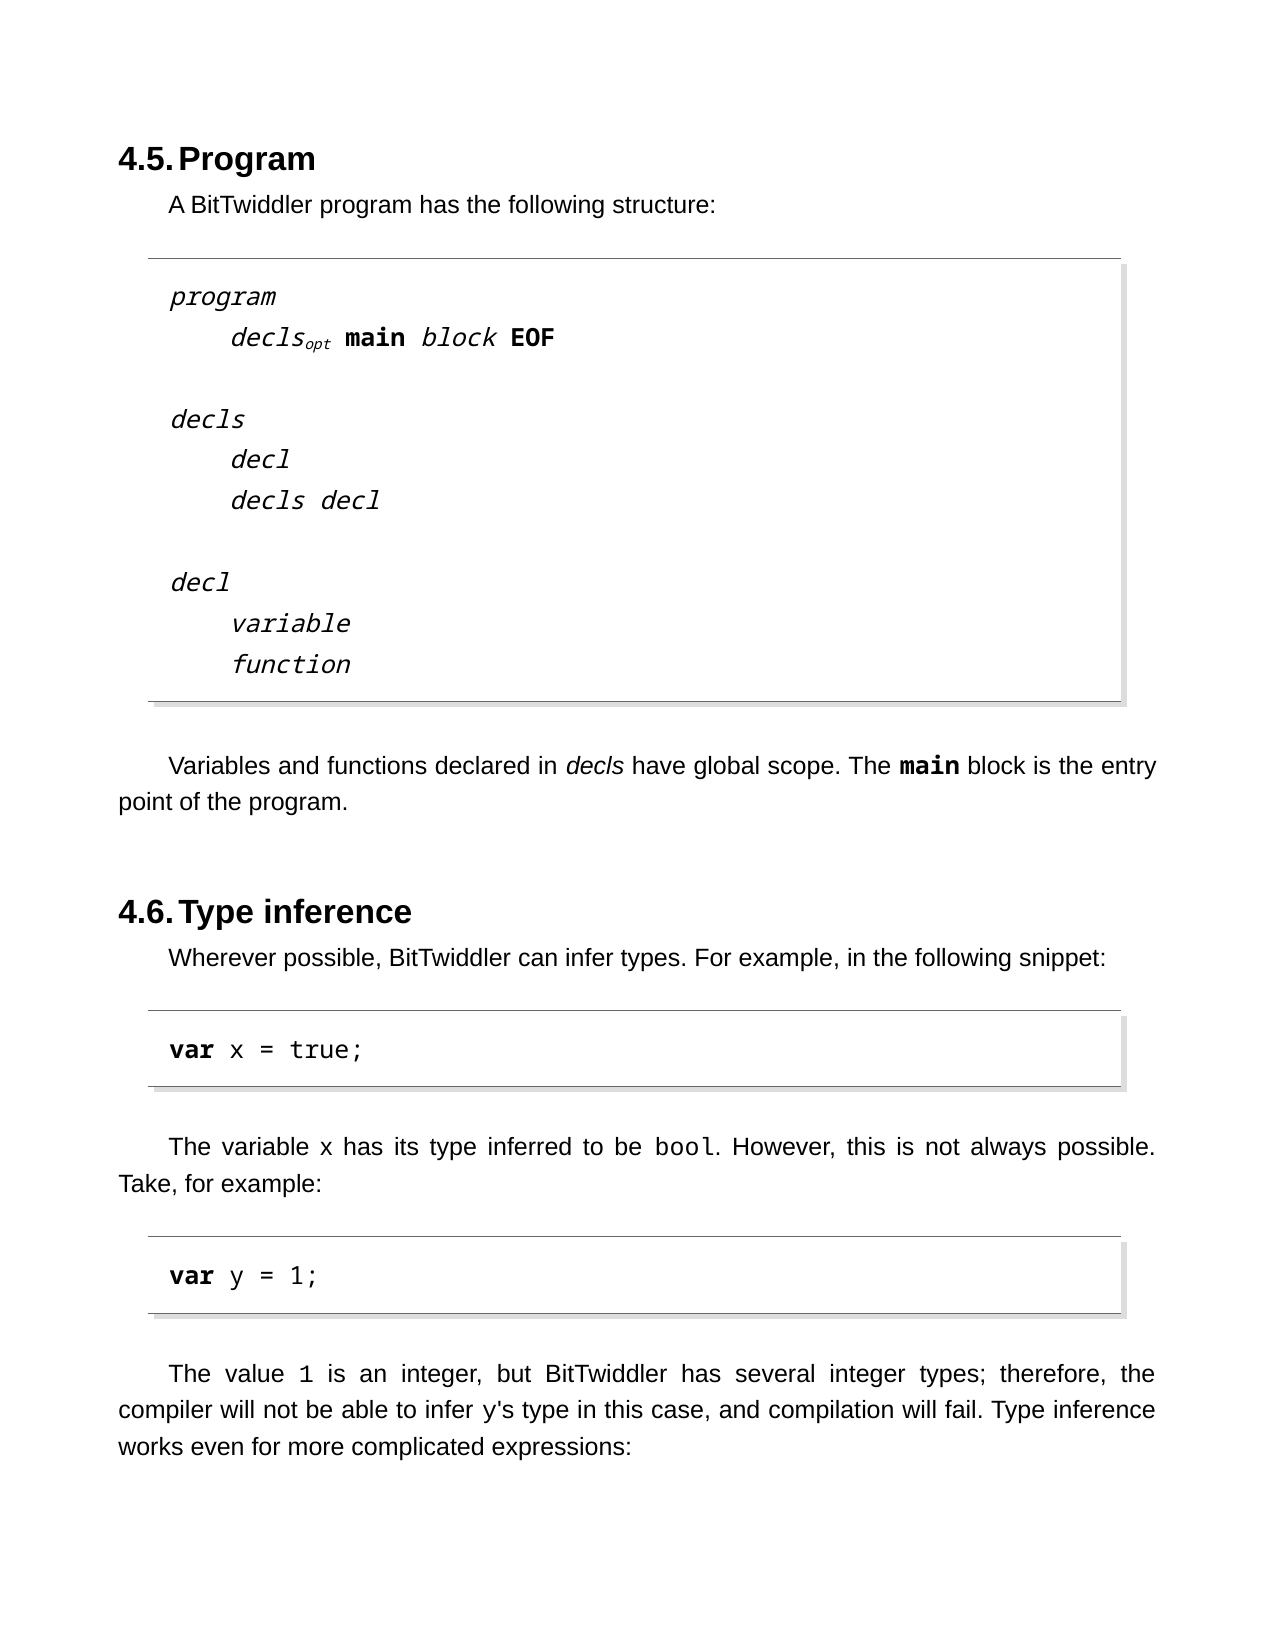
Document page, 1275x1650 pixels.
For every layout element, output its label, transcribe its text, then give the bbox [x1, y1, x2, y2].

text var x = true; [148, 1011, 1121, 1086]
text decls [148, 380, 1121, 421]
text function [148, 625, 1121, 701]
text decls decl [148, 462, 1121, 517]
text variable [148, 584, 1121, 625]
subtitle Type inference [118, 891, 1157, 930]
text The value 1 is an integer, but BitTwiddler has several integer types; therefore, the compiler will not be able to infer y's type in this case, and compilation will fail. Type inference works even for more complicated expressions: [118, 1359, 1157, 1461]
text Variables and functions declared in decls have global scope. The main block is the entry point of the program. [118, 747, 1157, 816]
text var y = 1; [148, 1237, 1121, 1313]
text A BitTwiddler program has the following structure: [118, 190, 1157, 219]
text program [148, 259, 1121, 298]
text Wherever possible, BitTwiddler can infer types. For example, in the following snippet: [118, 943, 1157, 971]
subtitle Program [118, 139, 1157, 178]
text decl [148, 421, 1121, 462]
text decl [148, 543, 1121, 584]
text The variable x has its type inferred to be bool. However, this is not always possible. Take, for example: [118, 1132, 1157, 1198]
text declsopt main block EOF [148, 298, 1121, 354]
